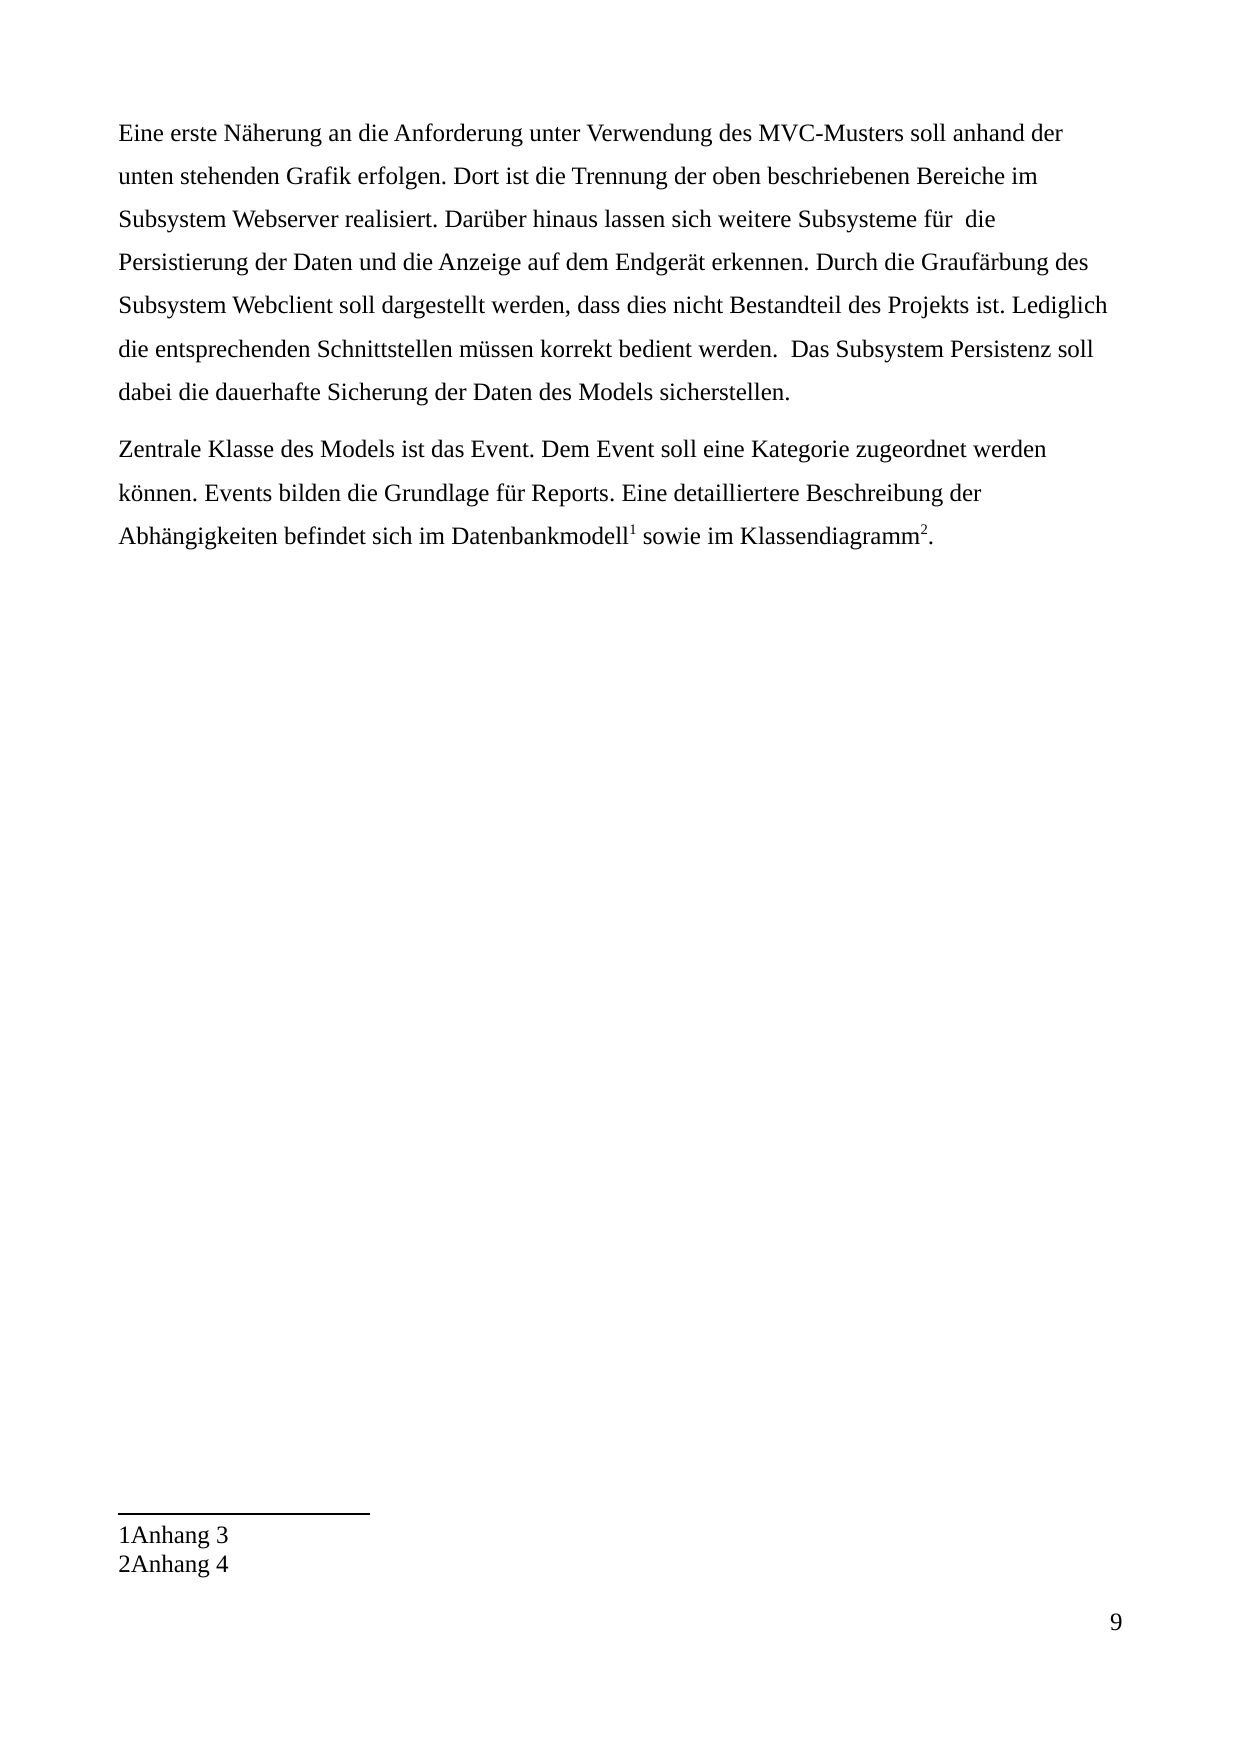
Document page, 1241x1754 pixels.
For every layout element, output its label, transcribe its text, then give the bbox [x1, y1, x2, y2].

text Zentrale Klasse des Models ist das Event. Dem Event soll eine Kategorie zugeordnet werden können. Events bilden die Grundlage für Reports. Eine detailliertere Beschreibung der Abhängigkeiten befindet sich im Datenbankmodell sowie im Klassendiagramm. [118, 434, 1122, 549]
text Anhang 4 [118, 1549, 1122, 1578]
text Eine erste Näherung an die Anforderung unter Verwendung des MVC-Musters soll anhand der unten stehenden Grafik erfolgen. Dort ist die Trennung der oben beschriebenen Bereiche im Subsystem Webserver realisiert. Darüber hinaus lassen sich weitere Subsysteme für die Persistierung der Daten und die Anzeige auf dem Endgerät erkennen. Durch die Graufärbung des Subsystem Webclient soll dargestellt werden, dass dies nicht Bestandteil des Projekts ist. Lediglich die entsprechenden Schnittstellen müssen korrekt bedient werden. Das Subsystem Persistenz soll dabei die dauerhafte Sicherung der Daten des Models sicherstellen. [118, 118, 1122, 406]
text Anhang 3 [118, 1520, 1122, 1549]
